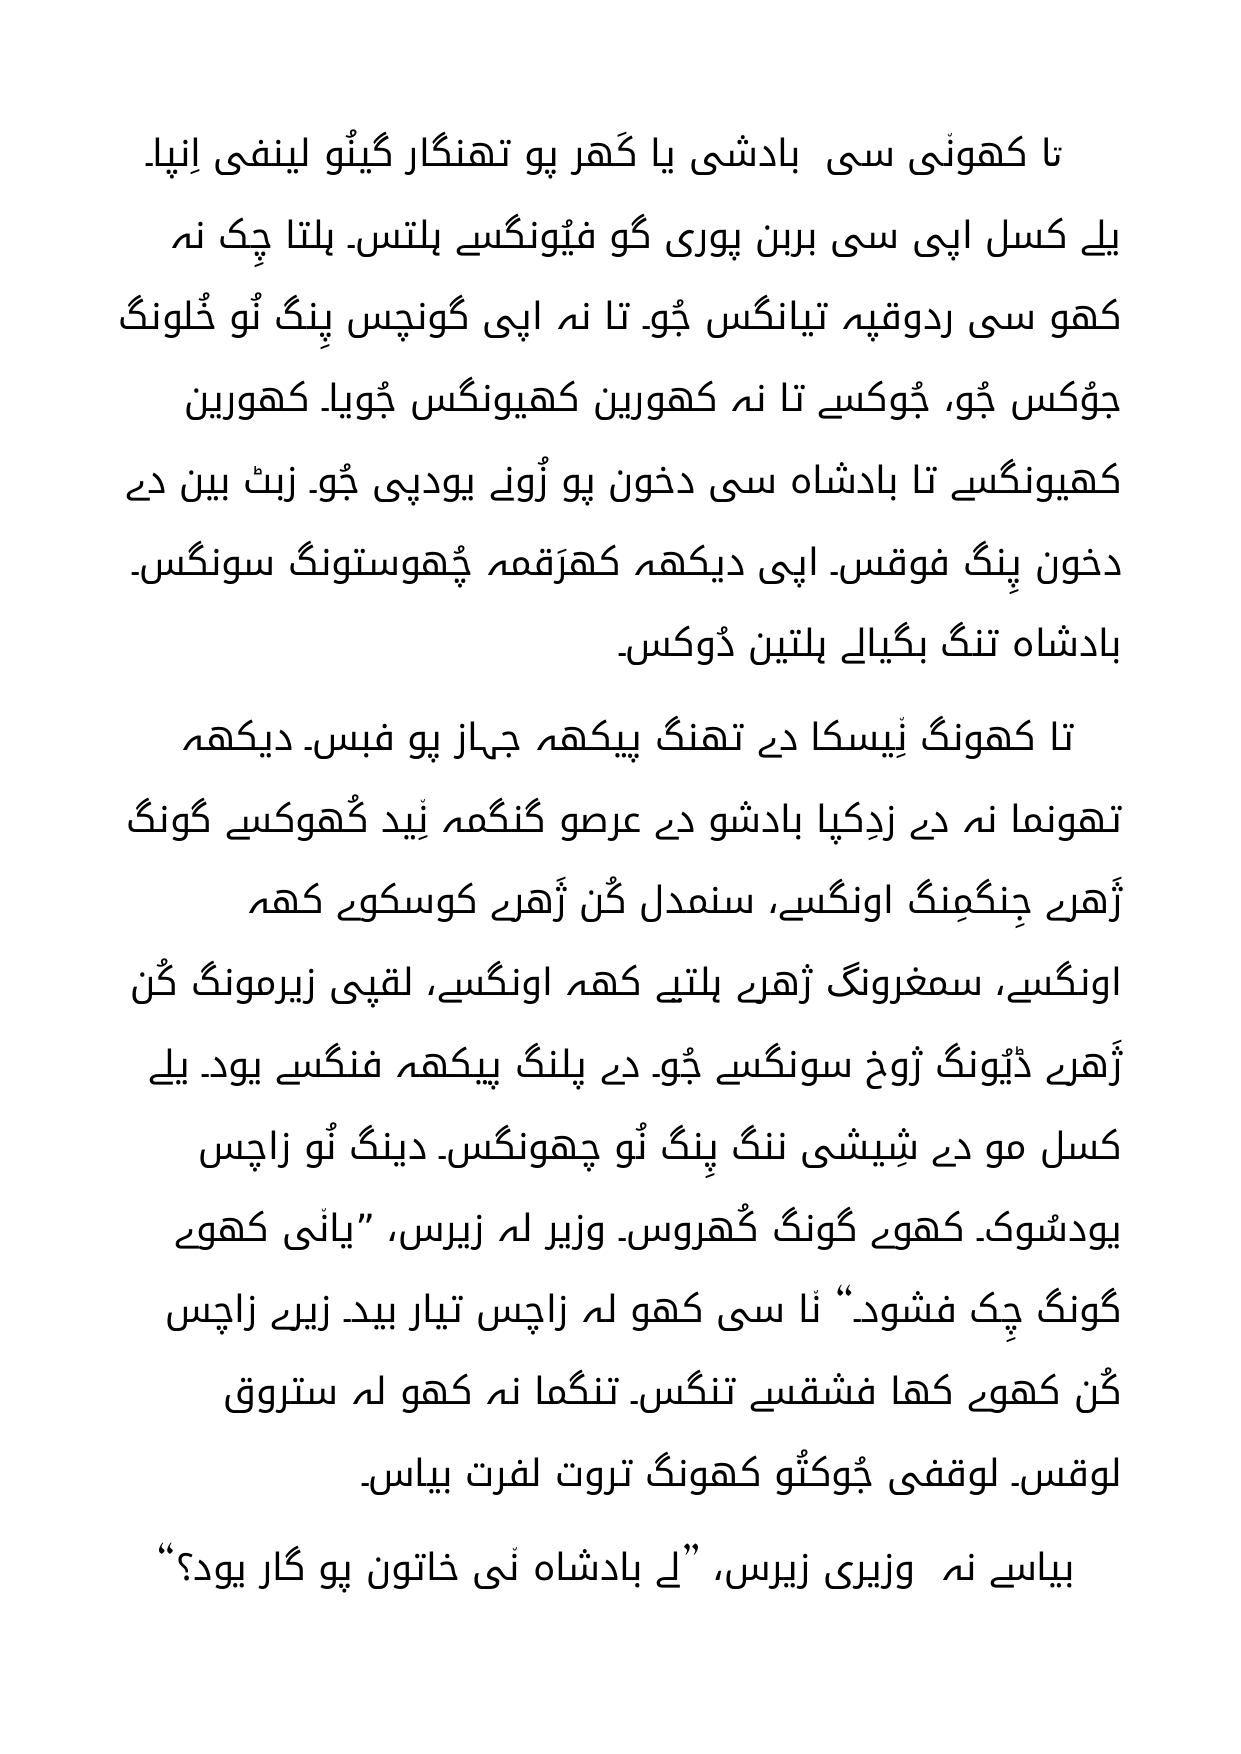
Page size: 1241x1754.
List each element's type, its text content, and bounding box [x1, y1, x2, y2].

text تا کھون٘ی سی بادشی یا کَھر پو تھنگار گینُو لینفی اِنپا۔ یلے کسل اپی سی بربن پوری گو فیُونگسے ہلتس۔ ہلتا چِک نہ کھو سی ردوقپہ تیانگس جُو۔ تا نہ اپی گونچس پِنگ نُو خُلونگ جوُکس جُو، جُوکسے تا نہ کھورین کھیونگس جُویا۔ کھورین کھیونگسے تا بادشاہ سی دخون پو زُونے یودپی جُو۔ زبٹ بین دے دخون پِنگ فوقس۔ اپی دیکھہ کھرَقمہ چُھوستونگ سونگس۔ بادشاہ تنگ بگیالے ہلتین دُوکس۔ [118, 118, 1122, 680]
text بیاسے نہ وزیری زیرس، ”لے بادشاہ ن٘ی خاتون پو گار یود؟“ [118, 1532, 1122, 1603]
text تا کھونگ نِ٘یسکا دے تھنگ پیکھہ جہاز پو فبس۔ دیکھہ تھونما نہ دے زدِکپا بادشو دے عرصو گنگمہ نِ٘ید کُھوکسے گونگ ژَھرے جِنگمِنگ اونگسے، سنمدل کُن ژَھرے کوسکوے کھہ اونگسے، سمغرونگ ژھرے ہلتیے کھہ اونگسے، لقپی زیرمونگ کُن ژَھرے ڈیُونگ ژوخ سونگسے جُو۔ دے پلنگ پیکھہ فنگسے یود۔ یلے کسل مو دے شِیشی ننگ پِنگ نُو چھونگس۔ دینگ نُو زاچس یودسُوک۔ کھوے گونگ کُھروس۔ وزیر لہ زیرس، ”یان٘ی کھوے گونگ چِک فشود۔“ ن٘ا سی کھو لہ زاچس تیار بید۔ زیرے زاچس کُن کھوے کھا فشقسے تنگس۔ تنگما نہ کھو لہ ستروق لوقس۔ لوقفی جُوکتُو کھونگ تروت لفرت بیاس۔ [118, 702, 1122, 1509]
